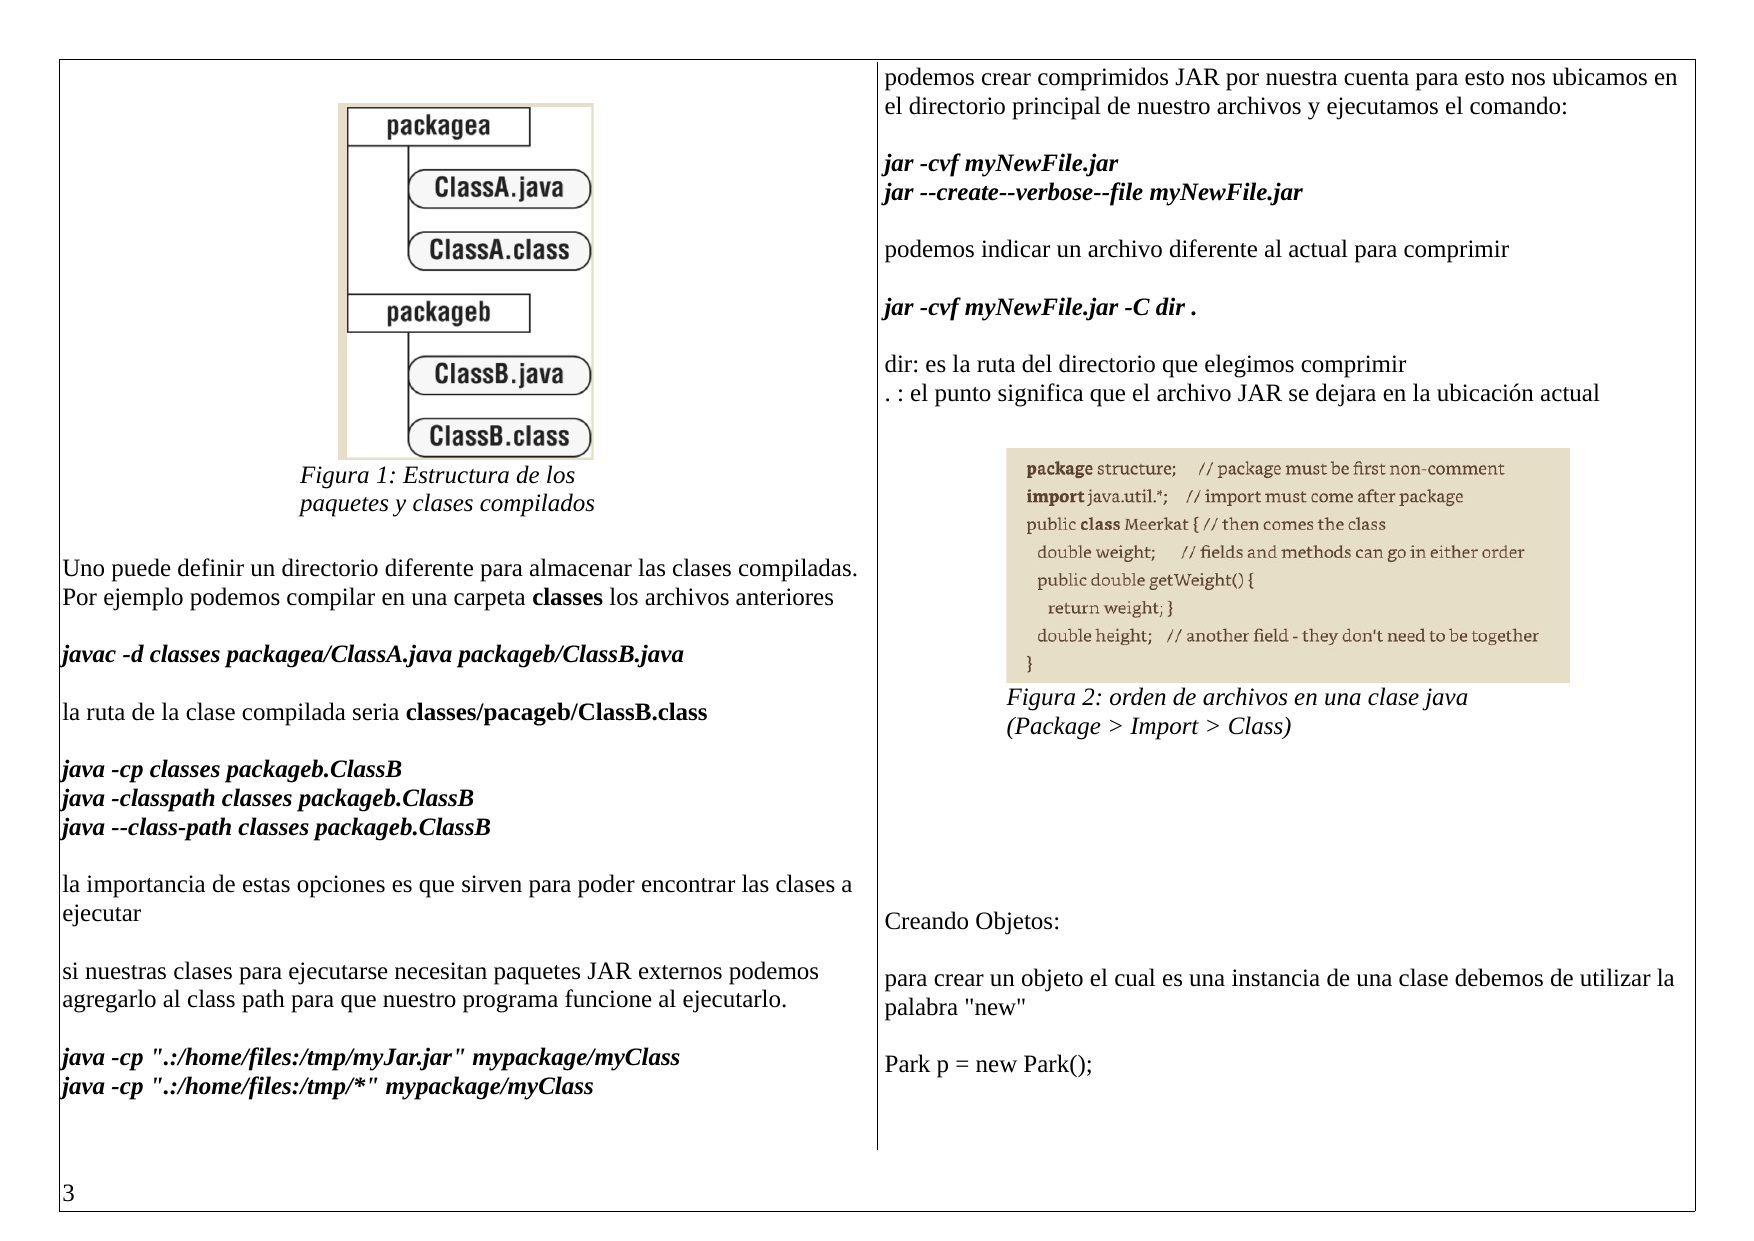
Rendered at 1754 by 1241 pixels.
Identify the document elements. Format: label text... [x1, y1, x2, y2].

text jar -cvf myNewFile.jar [884, 148, 1692, 177]
text java --class-path classes packageb.ClassB [62, 812, 869, 841]
text . : el punto significa que el archivo JAR se dejara en la ubicación actual [884, 378, 1692, 407]
text para crear un objeto el cual es una instancia de una clase debemos de utilizar la palabra "new" [884, 963, 1692, 1021]
text la ruta de la clase compilada seria classes/pacageb/ClassB.class [62, 697, 869, 726]
text dir: es la ruta del directorio que elegimos comprimir [884, 349, 1692, 378]
text Creando Objetos: [884, 906, 1692, 934]
text Por ejemplo podemos compilar en una carpeta classes los archivos anteriores [62, 582, 869, 611]
text Park p = new Park(); [884, 1049, 1692, 1078]
text Uno puede definir un directorio diferente para almacenar las clases compiladas. [62, 553, 869, 582]
text jar -cvf myNewFile.jar -C dir . [884, 292, 1692, 321]
text java -cp ".:/home/files:/tmp/myJar.jar" mypackage/myClass [62, 1042, 869, 1071]
text java -cp classes packageb.ClassB [62, 754, 869, 783]
text jar --create--verbose--file myNewFile.jar [884, 177, 1692, 206]
text podemos crear comprimidos JAR por nuestra cuenta para esto nos ubicamos en el directorio principal de nuestro archivos y ejecutamos el comando: [884, 62, 1692, 119]
text podemos indicar un archivo diferente al actual para comprimir [884, 234, 1692, 263]
text si nuestras clases para ejecutarse necesitan paquetes JAR externos podemos agregarlo al class path para que nuestro programa funcione al ejecutarlo. [62, 956, 869, 1013]
text la importancia de estas opciones es que sirven para poder encontrar las clases a ejecutar [62, 869, 869, 927]
text Figura 2: orden de archivos en una clase java (Package > Import > Class) [1006, 683, 1570, 740]
text Figura 1: Estructura de los paquetes y clases compilados [300, 460, 632, 517]
picture [338, 103, 594, 460]
text java -classpath classes packageb.ClassB [62, 783, 869, 812]
text javac -d classes packagea/ClassA.java packageb/ClassB.java [62, 639, 869, 668]
picture [1006, 448, 1570, 683]
text java -cp ".:/home/files:/tmp/*" mypackage/myClass [62, 1071, 869, 1099]
